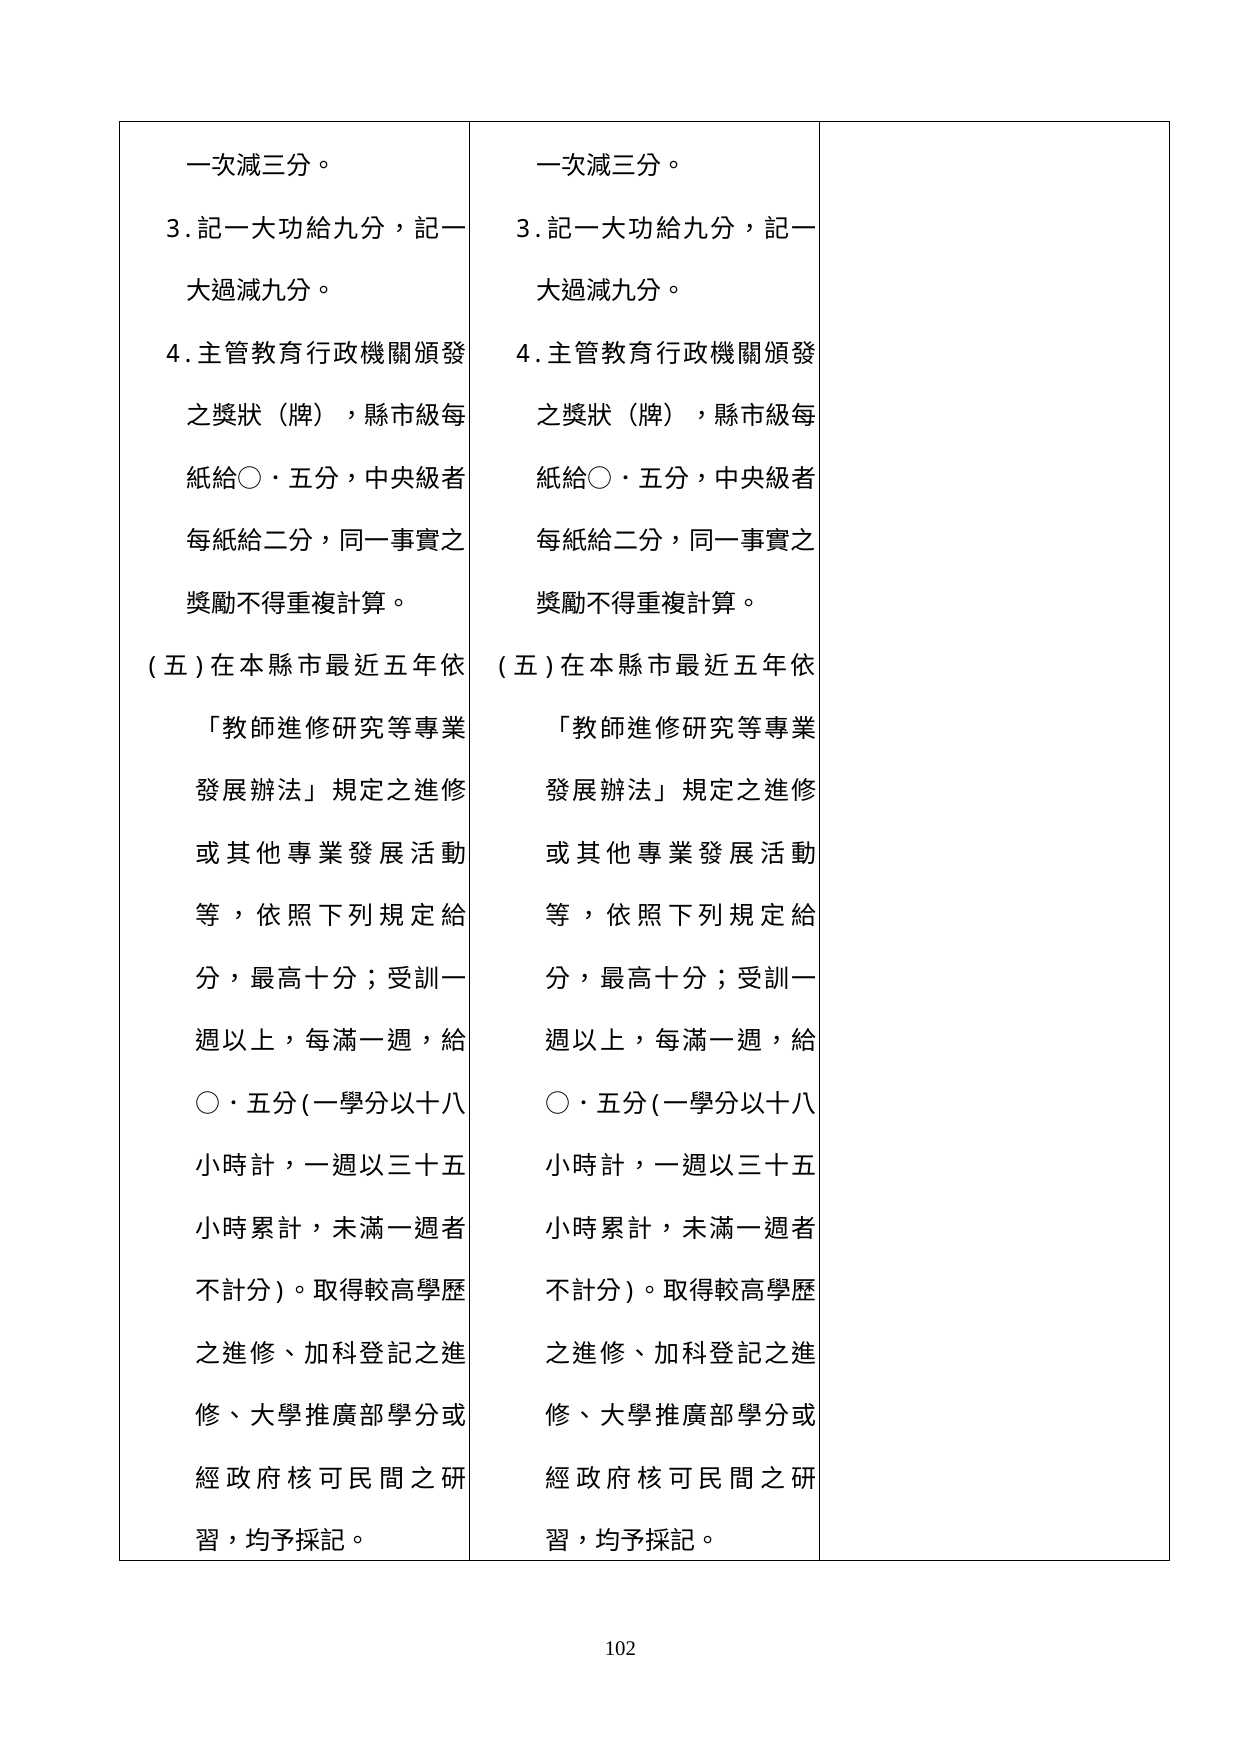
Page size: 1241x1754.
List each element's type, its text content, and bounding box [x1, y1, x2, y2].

table_cell 一次減三分。 3.記一大功給九分，記一大過減九分。 4.主管教育行政機關頒發之獎狀（牌），縣市級每紙給○．五分，中央級者每紙給二分，同一事實之獎勵不得重複計算。 (五)在本縣市最近五年依「教師進修研究等專業發展辦法」規定之進修或其他專業發展活動等，依照下列規定給分，最高十分；受訓一週以上，每滿一週，給○．五分(一學分以十八小時計，一週以三十五小時累計，未滿一週者不計分)。取得較高學歷之進修、加科登記之進修、大學推廣部學分或經政府核可民間之研習，均予採記。 [120, 122, 469, 1559]
table_cell 一次減三分。 3.記一大功給九分，記一大過減九分。 4.主管教育行政機關頒發之獎狀（牌），縣市級每紙給○．五分，中央級者每紙給二分，同一事實之獎勵不得重複計算。 (五)在本縣市最近五年依「教師進修研究等專業發展辦法」規定之進修或其他專業發展活動等，依照下列規定給分，最高十分；受訓一週以上，每滿一週，給○．五分(一學分以十八小時計，一週以三十五小時累計，未滿一週者不計分)。取得較高學歷之進修、加科登記之進修、大學推廣部學分或經政府核可民間之研習，均予採記。 [470, 122, 819, 1559]
table_cell [820, 122, 1169, 1559]
